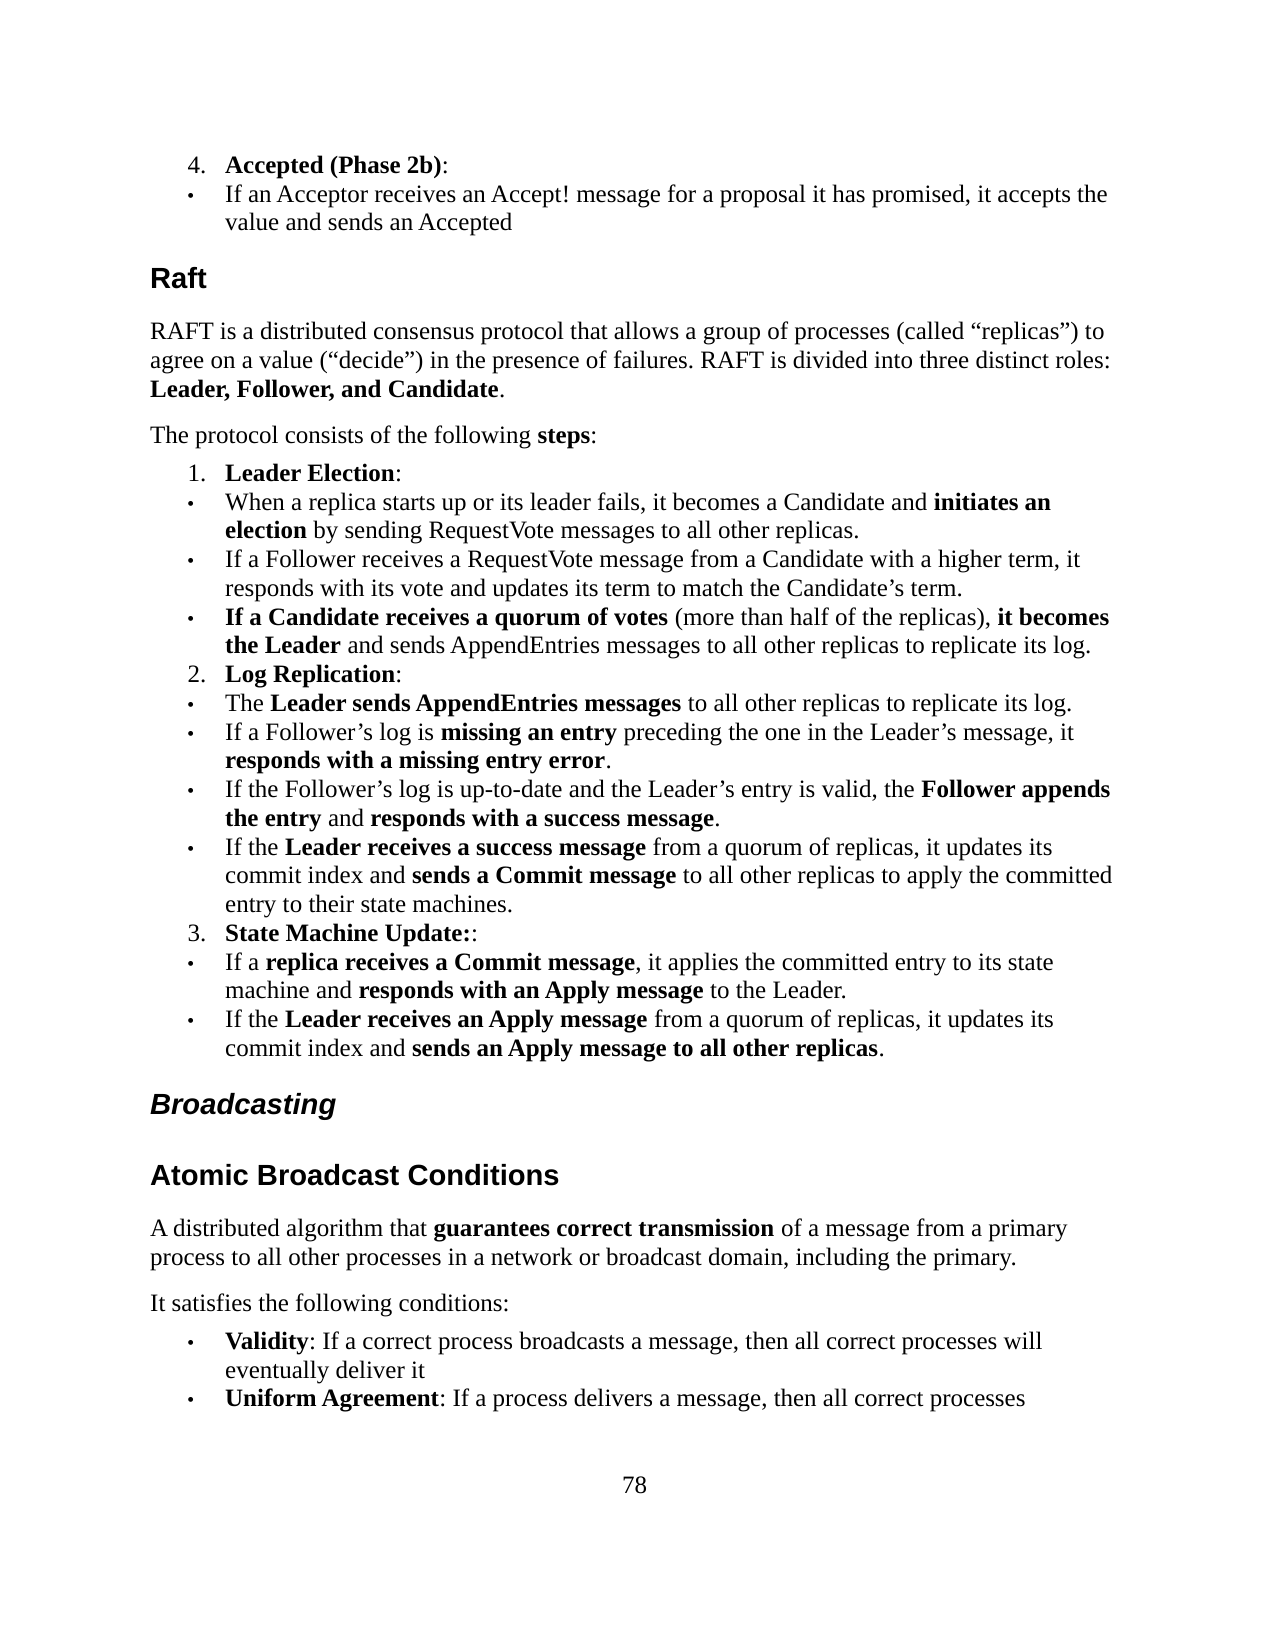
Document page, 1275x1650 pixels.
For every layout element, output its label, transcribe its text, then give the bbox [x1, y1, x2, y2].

subtitle Atomic Broadcast Conditions [150, 1158, 1125, 1191]
list If a Follower’s log is missing an entry preceding the one in the Leader’s message, it responds with a missing entry error. [187, 717, 1125, 774]
list If the Follower’s log is up-to-date and the Leader’s entry is valid, the Follower appends the entry and responds with a success message. [187, 774, 1125, 832]
list Leader Election: [187, 458, 1125, 487]
list Log Replication: [187, 659, 1125, 688]
text A distributed algorithm that guarantees correct transmission of a message from a primary process to all other processes in a network or broadcast domain, including the primary. [150, 1213, 1125, 1270]
list Validity: If a correct process broadcasts a message, then all correct processes will eventually deliver it [187, 1326, 1125, 1383]
list If an Acceptor receives an Accept! message for a proposal it has promised, it accepts the value and sends an Accepted [187, 179, 1125, 236]
text The protocol consists of the following steps: [150, 420, 1125, 449]
subtitle Raft [150, 261, 1125, 295]
subtitle Broadcasting [150, 1087, 1125, 1120]
list If the Leader receives a success message from a quorum of replicas, it updates its commit index and sends a Commit message to all other replicas to apply the committed entry to their state machines. [187, 832, 1125, 918]
list When a replica starts up or its leader fails, it becomes a Candidate and initiates an election by sending RequestVote messages to all other replicas. [187, 487, 1125, 544]
list If a replica receives a Commit message, it applies the committed entry to its state machine and responds with an Apply message to the Leader. [187, 947, 1125, 1004]
text It satisfies the following conditions: [150, 1288, 1125, 1317]
list If the Leader receives an Apply message from a quorum of replicas, it updates its commit index and sends an Apply message to all other replicas. [187, 1004, 1125, 1062]
list The Leader sends AppendEntries messages to all other replicas to replicate its log. [187, 688, 1125, 717]
list State Machine Update:: [187, 918, 1125, 947]
text RAFT is a distributed consensus protocol that allows a group of processes (called “replicas”) to agree on a value (“decide”) in the presence of failures. RAFT is divided into three distinct roles: Leader, Follower, and Candidate. [150, 316, 1125, 402]
list If a Follower receives a RequestVote message from a Candidate with a higher term, it responds with its vote and updates its term to match the Candidate’s term. [187, 544, 1125, 602]
list Uniform Agreement: If a process delivers a message, then all correct processes [187, 1383, 1125, 1412]
list If a Candidate receives a quorum of votes (more than half of the replicas), it becomes the Leader and sends AppendEntries messages to all other replicas to replicate its log. [187, 602, 1125, 659]
list Accepted (Phase 2b): [187, 150, 1125, 179]
